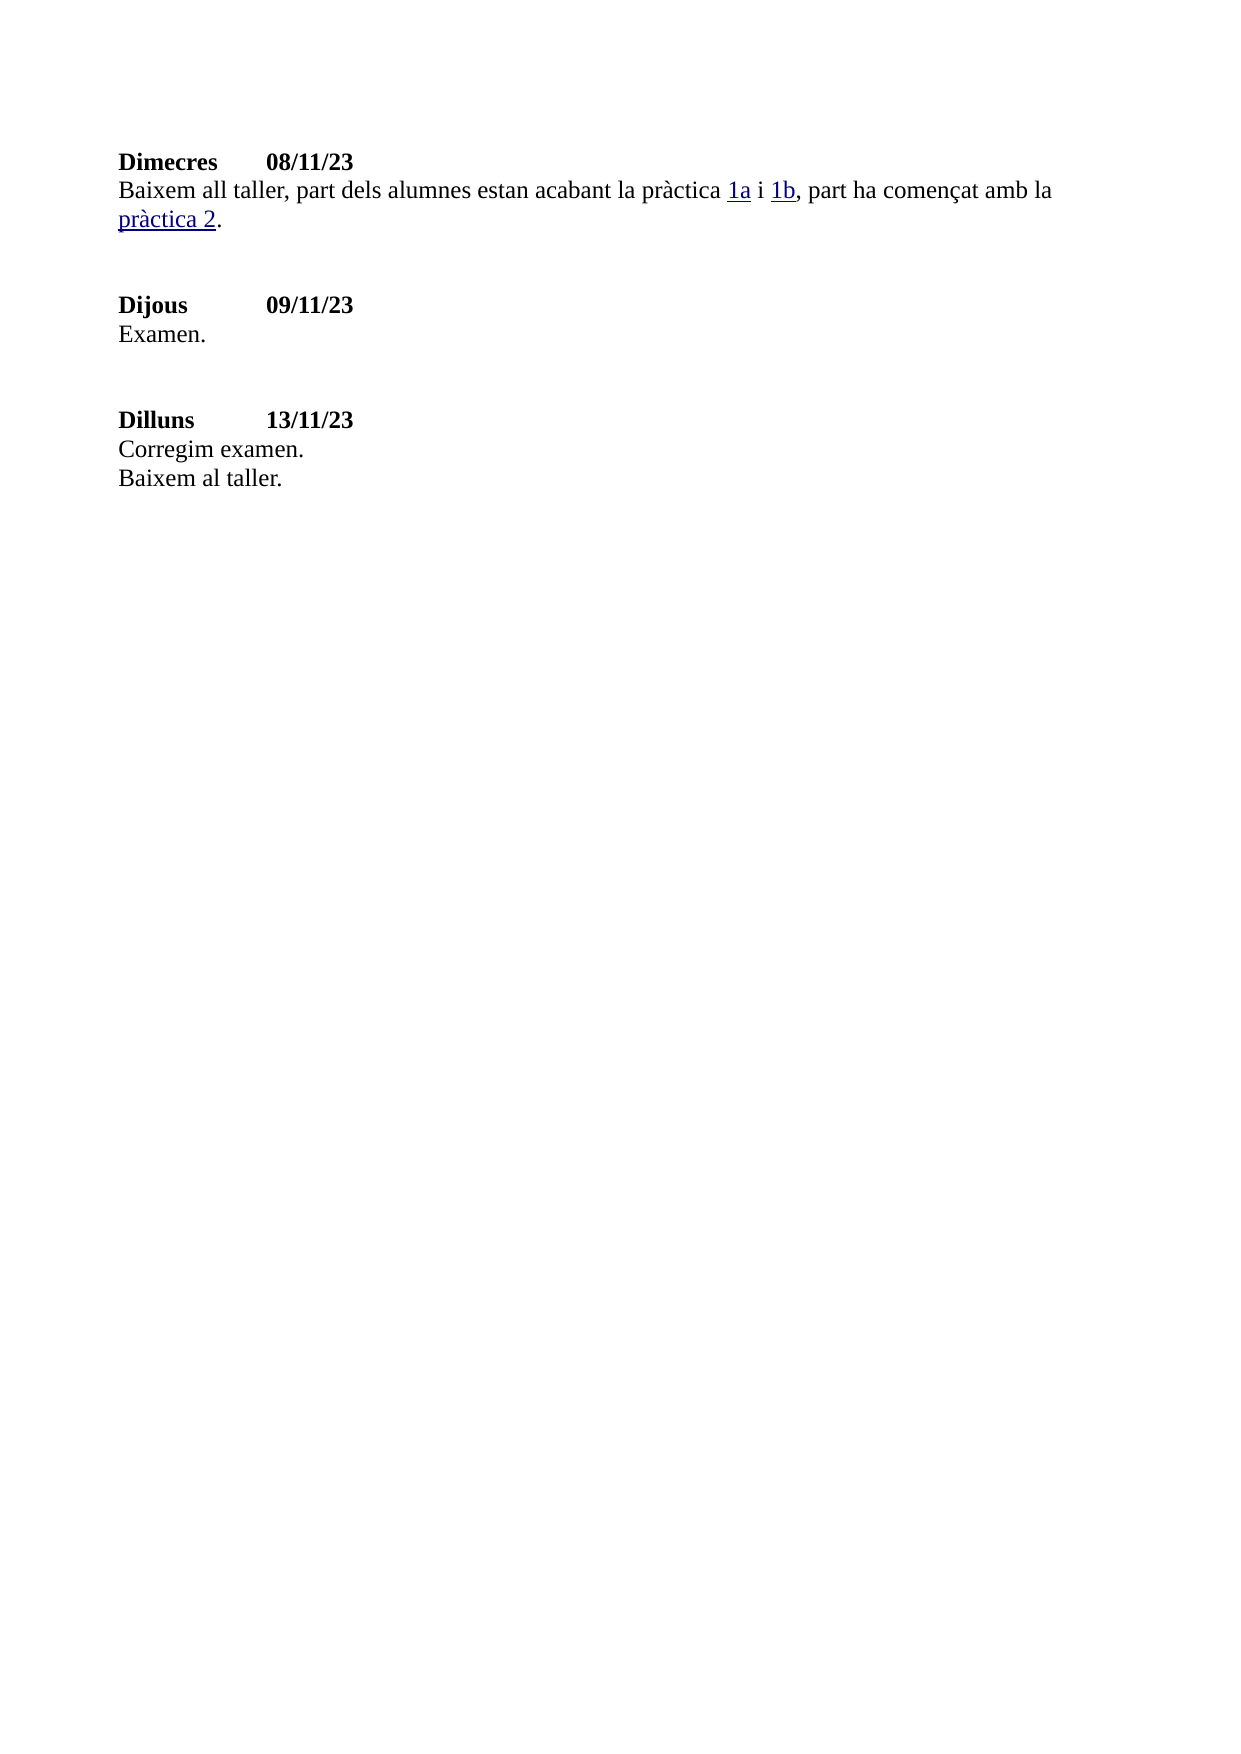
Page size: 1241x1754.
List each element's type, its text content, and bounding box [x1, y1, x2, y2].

text Dijous 09/11/23 [118, 291, 1122, 319]
text Corregim examen. [118, 434, 1122, 463]
text Examen. [118, 319, 1122, 348]
text Baixem all taller, part dels alumnes estan acabant la pràctica 1a i 1b, part ha començat amb la pràctica 2. [118, 176, 1122, 233]
text Dimecres 08/11/23 [118, 147, 1122, 176]
text Baixem al taller. [118, 463, 1122, 492]
text Dilluns 13/11/23 [118, 406, 1122, 434]
